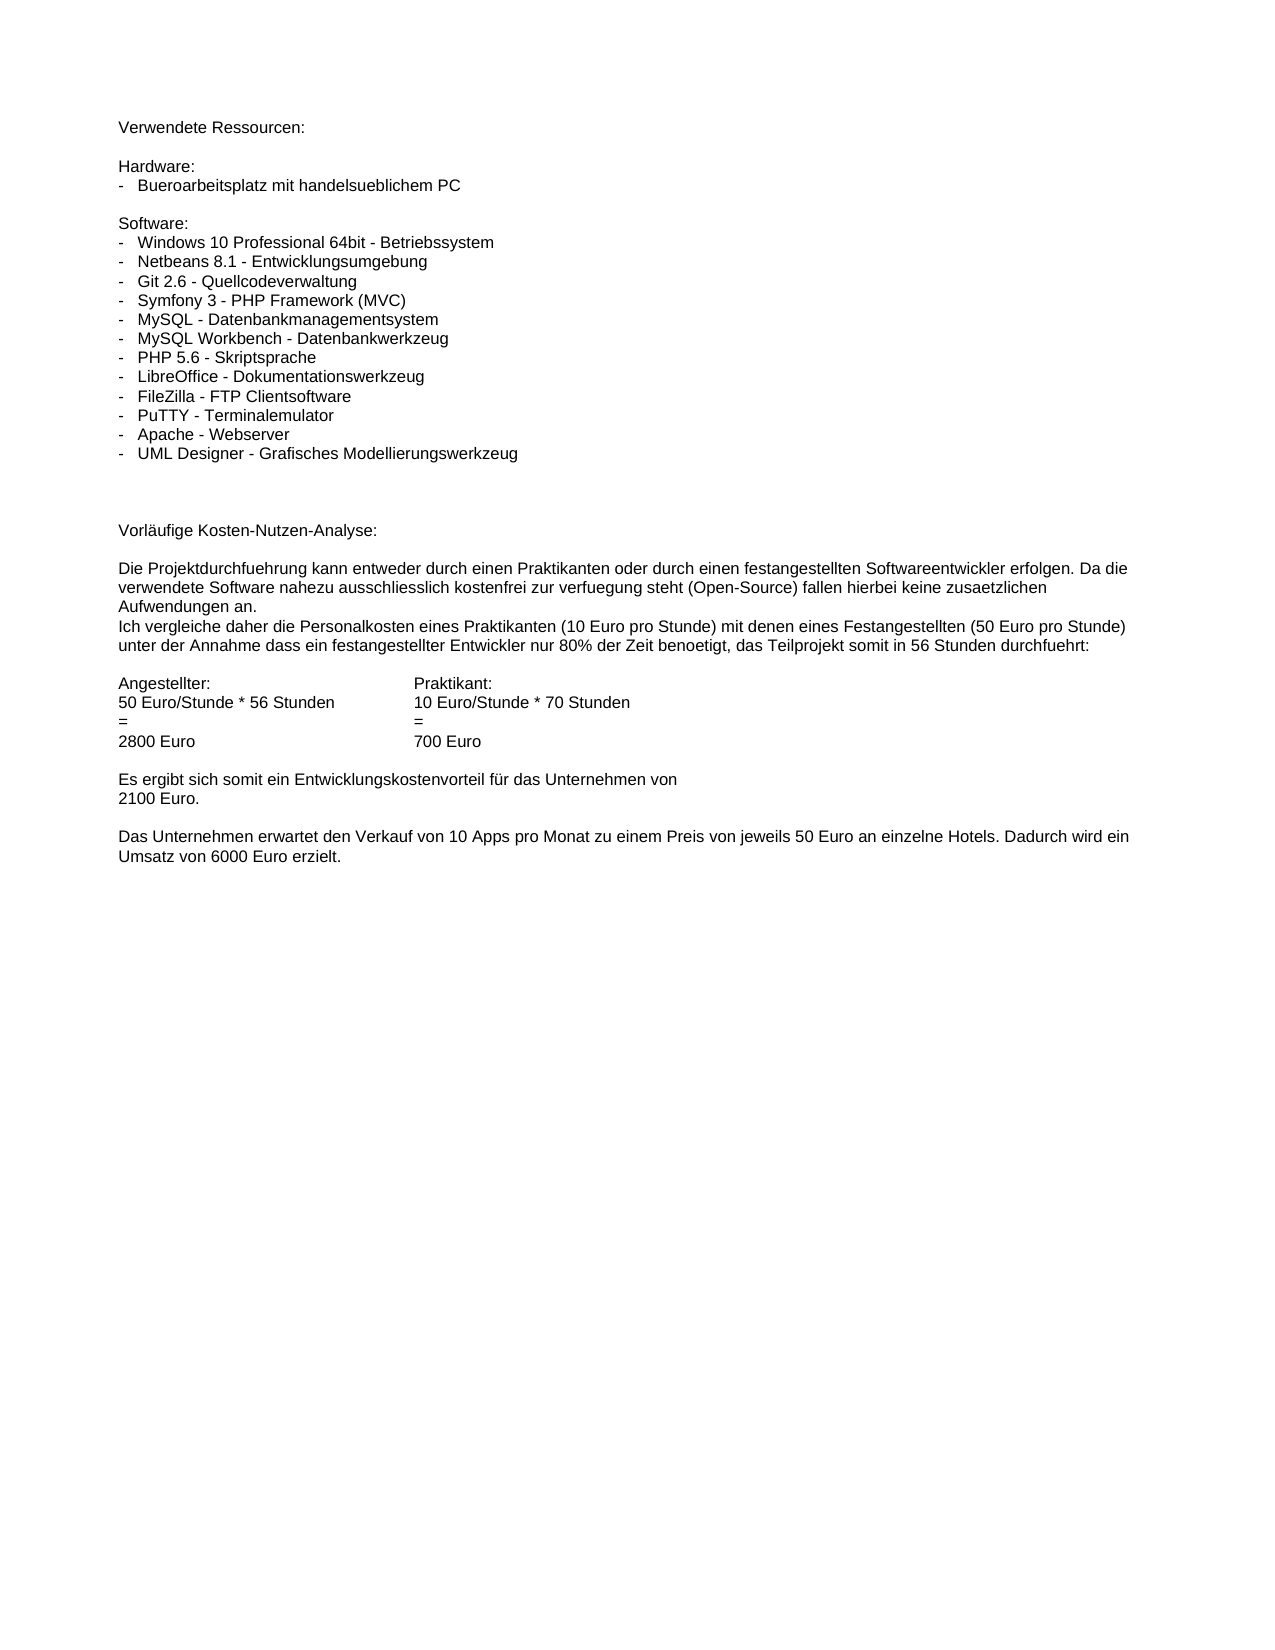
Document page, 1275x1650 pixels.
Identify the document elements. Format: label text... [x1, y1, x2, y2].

text - FileZilla - FTP Clientsoftware [118, 386, 1157, 406]
text Ich vergleiche daher die Personalkosten eines Praktikanten (10 Euro pro Stunde) mit denen eines Festangestellten (50 Euro pro Stunde) unter der Annahme dass ein festangestellter Entwickler nur 80% der Zeit benoetigt, das Teilprojekt somit in 56 Stunden durchfuehrt: [118, 616, 1157, 655]
text - PuTTY - Terminalemulator [118, 406, 1157, 425]
text Verwendete Ressourcen: [118, 118, 1157, 137]
text - LibreOffice - Dokumentationswerkzeug [118, 367, 1157, 386]
text 2100 Euro. [118, 789, 1157, 808]
text - UML Designer - Grafisches Modellierungswerkzeug [118, 444, 1157, 463]
text Das Unternehmen erwartet den Verkauf von 10 Apps pro Monat zu einem Preis von jeweils 50 Euro an einzelne Hotels. Dadurch wird ein Umsatz von 6000 Euro erzielt. [118, 827, 1157, 866]
text Es ergibt sich somit ein Entwicklungskostenvorteil für das Unternehmen von [118, 770, 1157, 789]
text Die Projektdurchfuehrung kann entweder durch einen Praktikanten oder durch einen festangestellten Softwareentwickler erfolgen. Da die verwendete Software nahezu ausschliesslich kostenfrei zur verfuegung steht (Open-Source) fallen hierbei keine zusaetzlichen Aufwendungen an. [118, 559, 1157, 616]
text - Git 2.6 - Quellcodeverwaltung [118, 271, 1157, 291]
text - Bueroarbeitsplatz mit handelsueblichem PC [118, 176, 1157, 195]
text Software: [118, 214, 1157, 233]
text Hardware: [118, 156, 1157, 176]
text - Windows 10 Professional 64bit - Betriebssystem [118, 233, 1157, 252]
text - Symfony 3 - PHP Framework (MVC) [118, 291, 1157, 310]
text - MySQL Workbench - Datenbankwerkzeug [118, 329, 1157, 348]
text - Netbeans 8.1 - Entwicklungsumgebung [118, 252, 1157, 271]
text Angestellter: Praktikant: [118, 674, 1157, 693]
text = = [118, 712, 1157, 731]
text 50 Euro/Stunde * 56 Stunden 10 Euro/Stunde * 70 Stunden [118, 693, 1157, 712]
text - Apache - Webserver [118, 425, 1157, 444]
text - PHP 5.6 - Skriptsprache [118, 348, 1157, 367]
text 2800 Euro 700 Euro [118, 731, 1157, 751]
text - MySQL - Datenbankmanagementsystem [118, 310, 1157, 329]
text Vorläufige Kosten-Nutzen-Analyse: [118, 521, 1157, 540]
